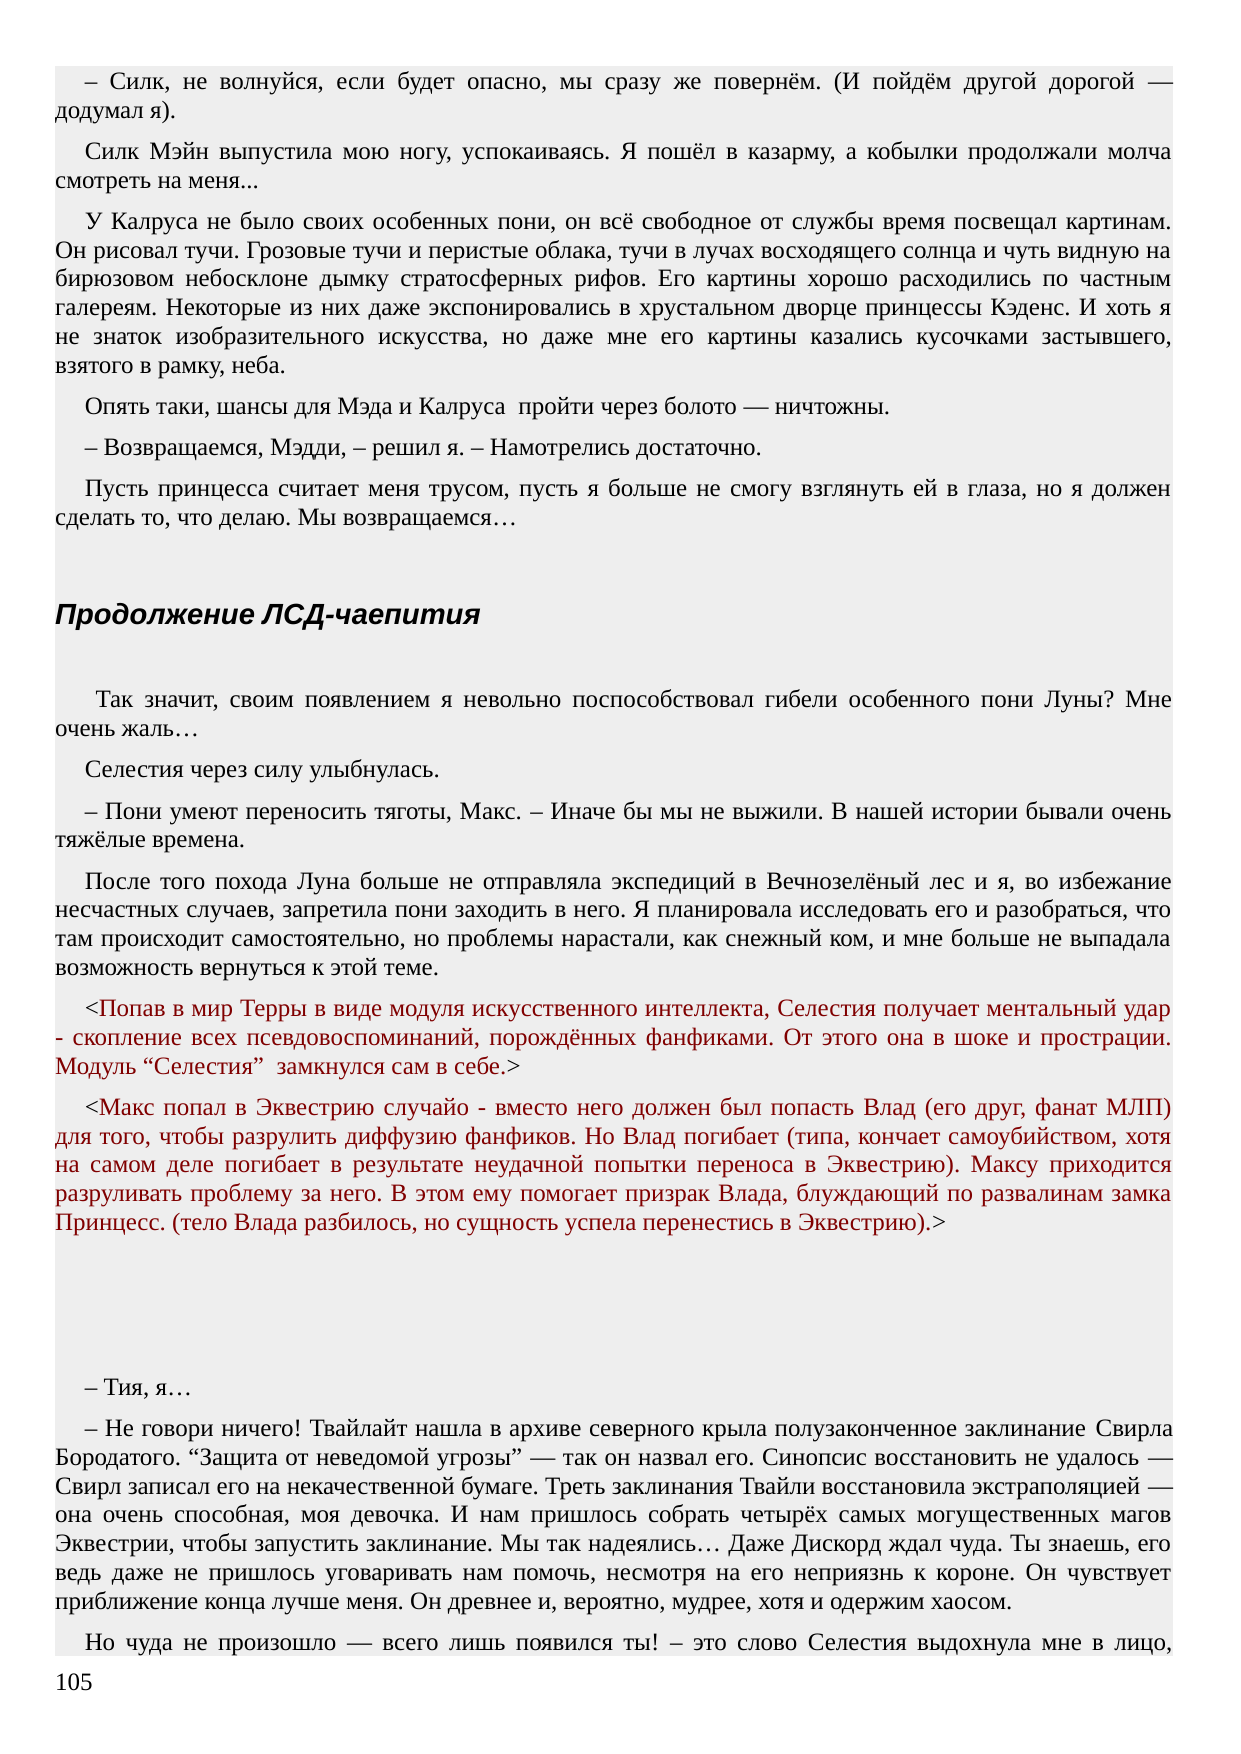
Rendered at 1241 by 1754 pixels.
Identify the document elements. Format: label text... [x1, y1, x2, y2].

text После того похода Луна больше не отправляла экспедиций в Вечнозелёный лес и я, во избежание несчастных случаев, запретила пони заходить в него. Я планировала исследовать его и разобраться, что там происходит самостоятельно, но проблемы нарастали, как снежный ком, и мне больше не выпадала возможность вернуться к этой теме. [55, 866, 1173, 981]
text – Пони умеют переносить тяготы, Макс. – Иначе бы мы не выжили. В нашей истории бывали очень тяжёлые времена. [55, 796, 1173, 853]
text Опять таки, шансы для Мэда и Калруса пройти через болото — ничтожны. [55, 391, 1173, 420]
subtitle Продолжение ЛСД-чаепития [55, 597, 1173, 631]
text Силк Мэйн выпустила мою ногу, успокаиваясь. Я пошёл в казарму, а кобылки продолжали молча смотреть на меня... [55, 136, 1173, 193]
text Но чуда не произошло — всего лишь появился ты! – это слово Селестия выдохнула мне в лицо, [55, 1627, 1173, 1656]
text Так значит, своим появлением я невольно поспособствовал гибели особенного пони Луны? Мне очень жаль… [55, 684, 1173, 742]
text – Не говори ничего! Твайлайт нашла в архиве северного крыла полузаконченное заклинание Cвирла Бородатого. “Защита от неведомой угрозы” — так он назвал его. Синопсис восстановить не удалось — Свирл записал его на некачественной бумаге. Треть заклинания Твайли восстановила экстраполяцией — она очень способная, моя девочка. И нам пришлось собрать четырёх самых могущественных магов Эквестрии, чтобы запустить заклинание. Мы так надеялись… Даже Дискорд ждал чуда. Ты знаешь, его ведь даже не пришлось уговаривать нам помочь, несмотря на его неприязнь к короне. Он чувствует приближение конца лучше меня. Он древнее и, вероятно, мудрее, хотя и одержим хаосом. [55, 1413, 1173, 1614]
text <Макс попал в Эквестрию случайо - вместо него должен был попасть Влад (его друг, фанат МЛП) для того, чтобы разрулить диффузию фанфиков. Но Влад погибает (типа, кончает самоубийством, хотя на самом деле погибает в результате неудачной попытки переноса в Эквестрию). Максу приходится разруливать проблему за него. В этом ему помогает призрак Влада, блуждающий по развалинам замка Принцесс. (тело Влада разбилось, но сущность успела перенестись в Эквестрию).> [55, 1092, 1173, 1236]
text – Тия, я… [55, 1372, 1173, 1401]
text <Попав в мир Терры в виде модуля искусственного интеллекта, Селестия получает ментальный удар - скопление всех псевдовоспоминаний, порождённых фанфиками. От этого она в шоке и прострации. Модуль “Селестия” замкнулся сам в себе.> [55, 993, 1173, 1079]
text Пусть принцесса считает меня трусом, пусть я больше не смогу взглянуть ей в глаза, но я должен сделать то, что делаю. Мы возвращаемся… [55, 473, 1173, 531]
text – Возвращаемся, Мэдди, – решил я. – Намотрелись достаточно. [55, 432, 1173, 461]
text – Силк, не волнуйся, если будет опасно, мы сразу же повернём. (И пойдём другой дорогой — додумал я). [55, 66, 1173, 123]
text У Калруса не было своих особенных пони, он всё свободное от службы время посвещал картинам. Он рисовал тучи. Грозовые тучи и перистые облака, тучи в лучах восходящего солнца и чуть видную на бирюзовом небосклоне дымку стратосферных рифов. Его картины хорошо расходились по частным галереям. Некоторые из них даже экспонировались в хрустальном дворце принцессы Кэденс. И хоть я не знаток изобразительного искусства, но даже мне его картины казались кусочками застывшего, взятого в рамку, неба. [55, 206, 1173, 378]
text Селестия через силу улыбнулась. [55, 754, 1173, 783]
